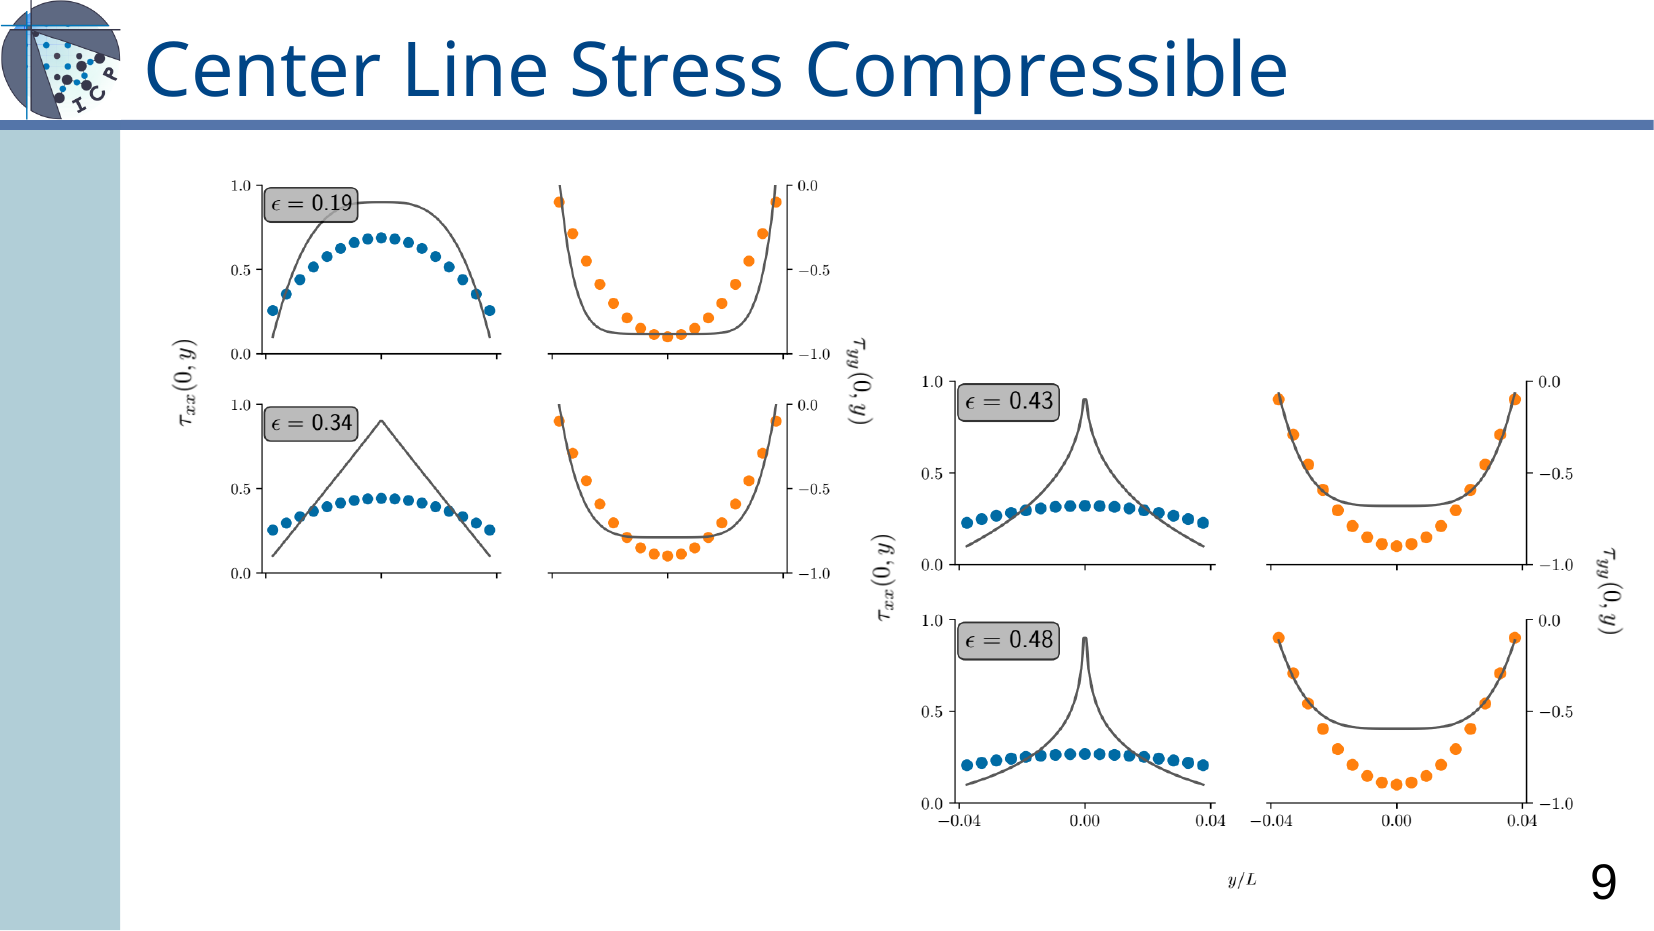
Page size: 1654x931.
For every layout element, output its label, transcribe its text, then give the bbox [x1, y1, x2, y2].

picture [861, 362, 1636, 901]
picture [0, 0, 121, 120]
title Center Line Stress Compressible [135, 0, 1636, 121]
picture [218, 164, 886, 601]
picture [162, 327, 211, 436]
